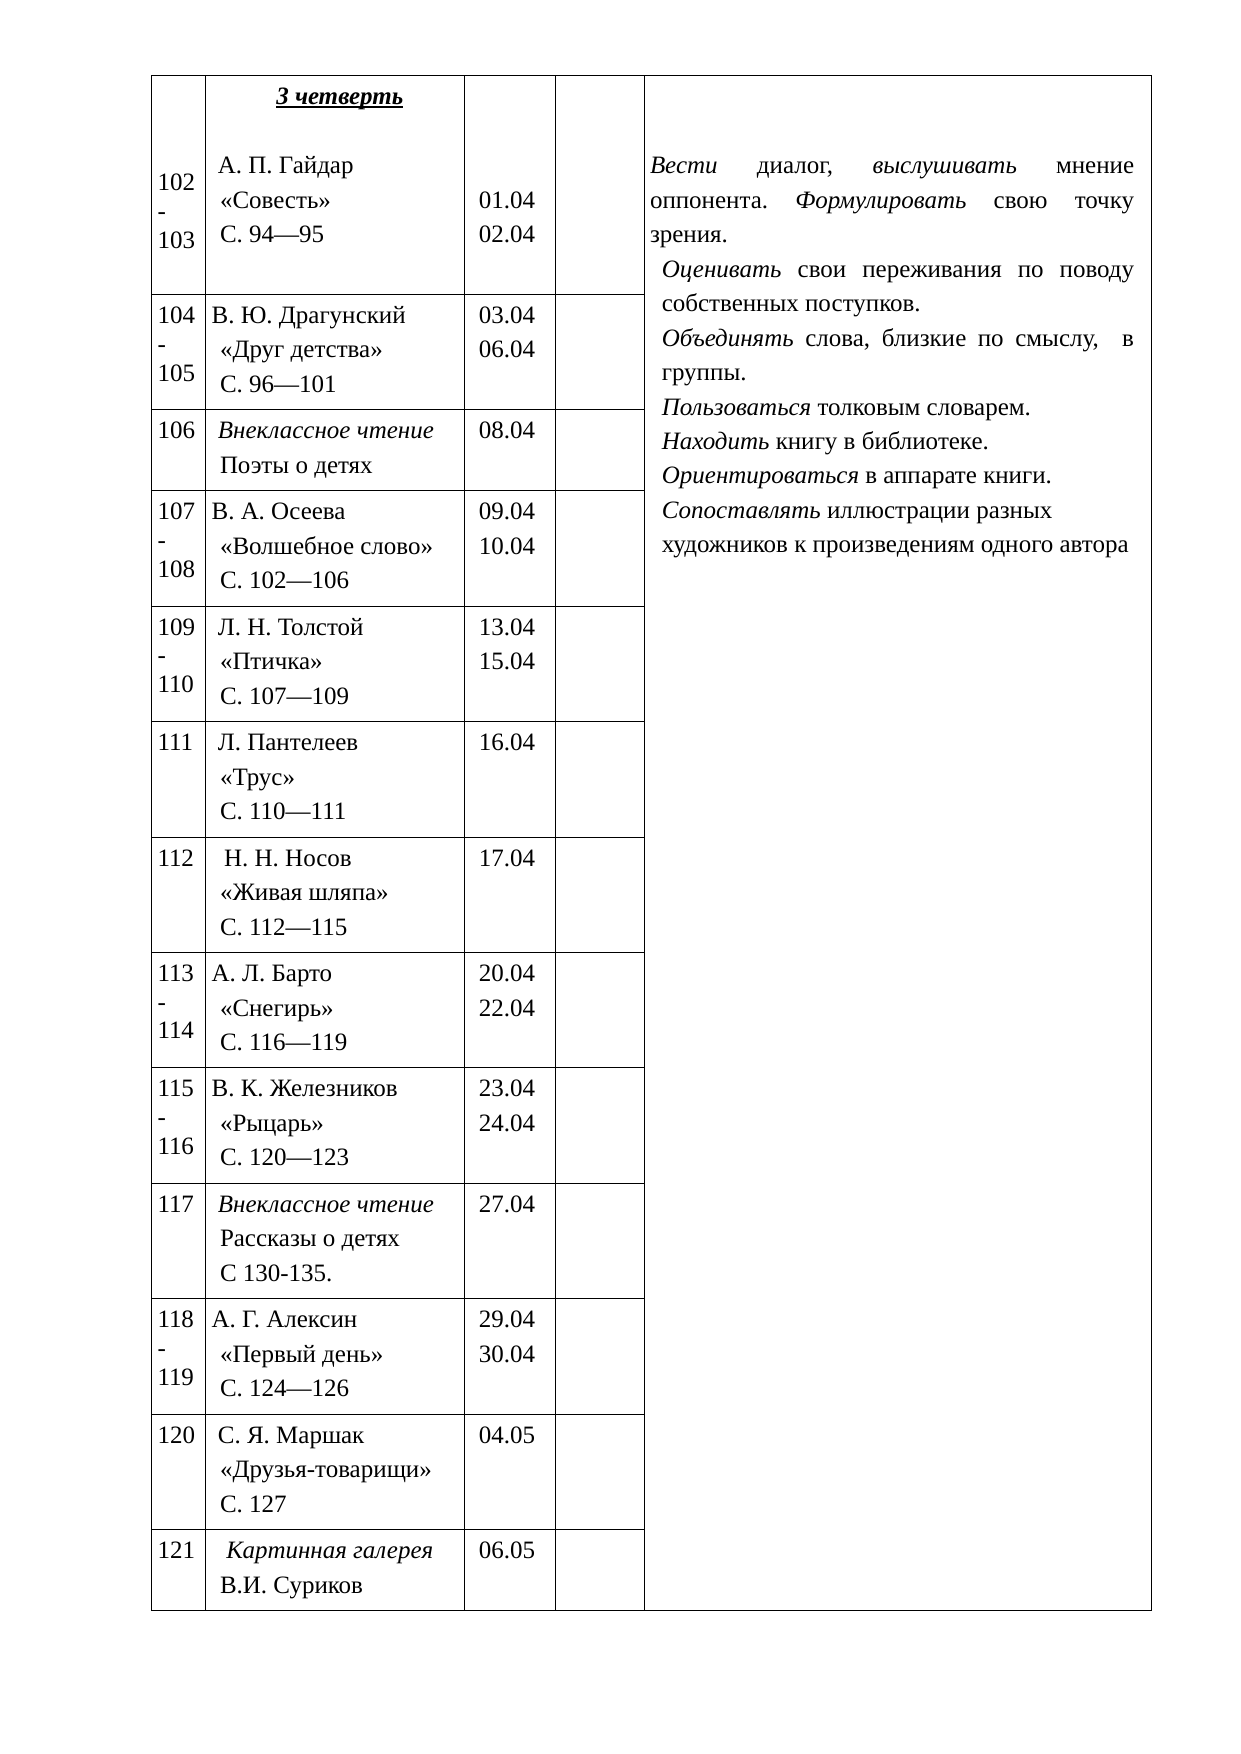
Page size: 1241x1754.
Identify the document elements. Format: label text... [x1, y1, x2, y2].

table_cell С. Я. Маршак «Друзья-товарищи» С. 127 [206, 1415, 464, 1529]
table_cell 04.05 [465, 1415, 555, 1529]
table_cell 113-114 [152, 953, 205, 1067]
table_cell Внеклассное чтение Поэты о детях [206, 410, 464, 490]
table_cell [556, 607, 644, 721]
table_cell А. Л. Барто «Снегирь» С. 116—119 [206, 953, 464, 1067]
table_cell [556, 838, 644, 952]
table_cell [556, 76, 644, 294]
table_cell 08.04 [465, 410, 555, 490]
table_cell 3 четверть А. П. Гайдар «Совесть» С. 94—95 [206, 76, 464, 294]
table_cell 112 [152, 838, 205, 952]
table_cell 106 [152, 410, 205, 490]
table_cell Внеклассное чтение Рассказы о детях С 130-135. [206, 1184, 464, 1298]
table_cell 120 [152, 1415, 205, 1529]
table_cell [556, 722, 644, 836]
table_cell 111 [152, 722, 205, 836]
table_cell 06.05 [465, 1530, 555, 1610]
table_cell 118-119 [152, 1299, 205, 1413]
table_cell [556, 410, 644, 490]
table_cell 13.04 15.04 [465, 607, 555, 721]
table_cell 16.04 [465, 722, 555, 836]
table_cell 03.04 06.04 [465, 295, 555, 409]
table_cell 109-110 [152, 607, 205, 721]
table_cell Л. Н. Толстой «Птичка» С. 107—109 [206, 607, 464, 721]
table_cell 104-105 [152, 295, 205, 409]
table_cell [556, 1068, 644, 1183]
table_cell 107-108 [152, 491, 205, 606]
table_cell В. А. Осеева «Волшебное слово» С. 102—106 [206, 491, 464, 606]
table_cell А. Г. Алексин «Первый день» С. 124—126 [206, 1299, 464, 1413]
table_cell Н. Н. Носов «Живая шляпа» С. 112—115 [206, 838, 464, 952]
table_cell [556, 295, 644, 409]
table_cell 09.04 10.04 [465, 491, 555, 606]
table_cell 23.04 24.04 [465, 1068, 555, 1183]
table_cell 20.04 22.04 [465, 953, 555, 1067]
table_cell 01.04 02.04 [465, 76, 555, 294]
table_cell 117 [152, 1184, 205, 1298]
table_cell 102-103 [152, 76, 205, 294]
table_cell [556, 1415, 644, 1529]
table_cell В. Ю. Драгунский «Друг детства» С. 96—101 [206, 295, 464, 409]
table_cell Картинная галерея В.И. Суриков [206, 1530, 464, 1610]
table_cell 17.04 [465, 838, 555, 952]
table_cell В. К. Железников «Рыцарь» С. 120—123 [206, 1068, 464, 1183]
table_cell [556, 1299, 644, 1413]
table_cell [556, 491, 644, 606]
table_cell Вести диалог, выслушивать мнение оппонента. Формулировать свою точку зрения. Оценивать свои переживания по поводу собственных поступков. Объединять слова, близкие по смыслу, в группы. Пользоваться толковым словарем. Находить книгу в библиотеке. Ориентироваться в аппарате книги. Сопоставлять иллюстрации разных художников к произведениям одного автора [645, 76, 1151, 1610]
table_cell [556, 1184, 644, 1298]
table_cell 121 [152, 1530, 205, 1610]
table_cell 115-116 [152, 1068, 205, 1183]
table_cell 27.04 [465, 1184, 555, 1298]
table_cell [556, 1530, 644, 1610]
table_cell 29.04 30.04 [465, 1299, 555, 1413]
table_cell [556, 953, 644, 1067]
table_cell Л. Пантелеев «Трус» С. 110—111 [206, 722, 464, 836]
